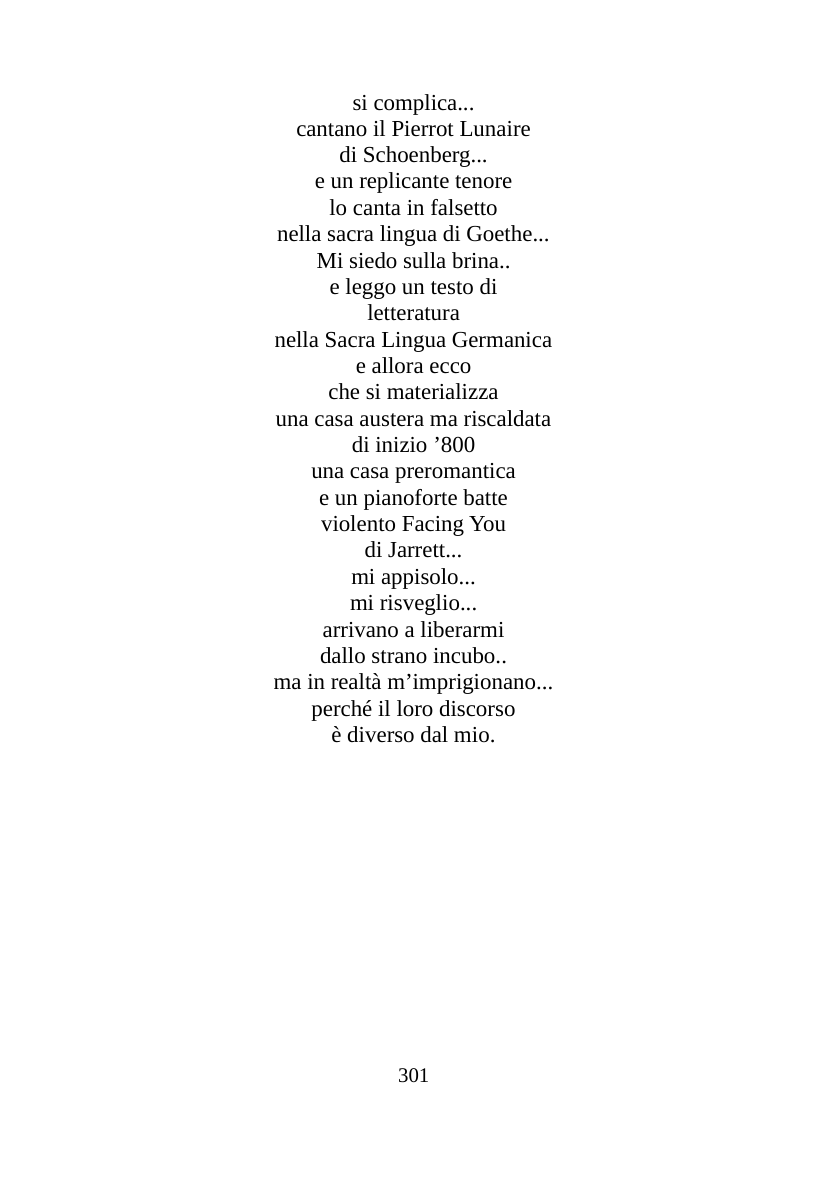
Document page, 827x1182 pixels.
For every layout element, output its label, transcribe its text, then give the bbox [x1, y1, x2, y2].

text è diverso dal mio. [88, 721, 738, 747]
text e un pianoforte batte [88, 484, 738, 510]
text e un replicante tenore [88, 168, 738, 194]
text nella Sacra Lingua Germanica [88, 326, 738, 352]
text violento Facing You [88, 510, 738, 537]
text arrivano a liberarmi [88, 616, 738, 642]
text che si materializza [88, 378, 738, 405]
text dallo strano incubo.. [88, 642, 738, 668]
text ma in realtà m’imprigionano... [88, 668, 738, 695]
text Mi siedo sulla brina.. [88, 247, 738, 273]
text mi risveglio... [88, 589, 738, 616]
text di Schoenberg... [88, 141, 738, 168]
text una casa austera ma riscaldata [88, 405, 738, 431]
text e allora ecco [88, 352, 738, 378]
text lo canta in falsetto [88, 194, 738, 220]
text e leggo un testo di [88, 273, 738, 299]
text letteratura [88, 299, 738, 326]
text nella sacra lingua di Goethe... [88, 220, 738, 247]
text mi appisolo... [88, 563, 738, 589]
text perché il loro discorso [88, 695, 738, 721]
text si complica... [88, 88, 738, 115]
text una casa preromantica [88, 457, 738, 484]
text di inizio ’800 [88, 431, 738, 457]
text di Jarrett... [88, 537, 738, 563]
text cantano il Pierrot Lunaire [88, 115, 738, 141]
